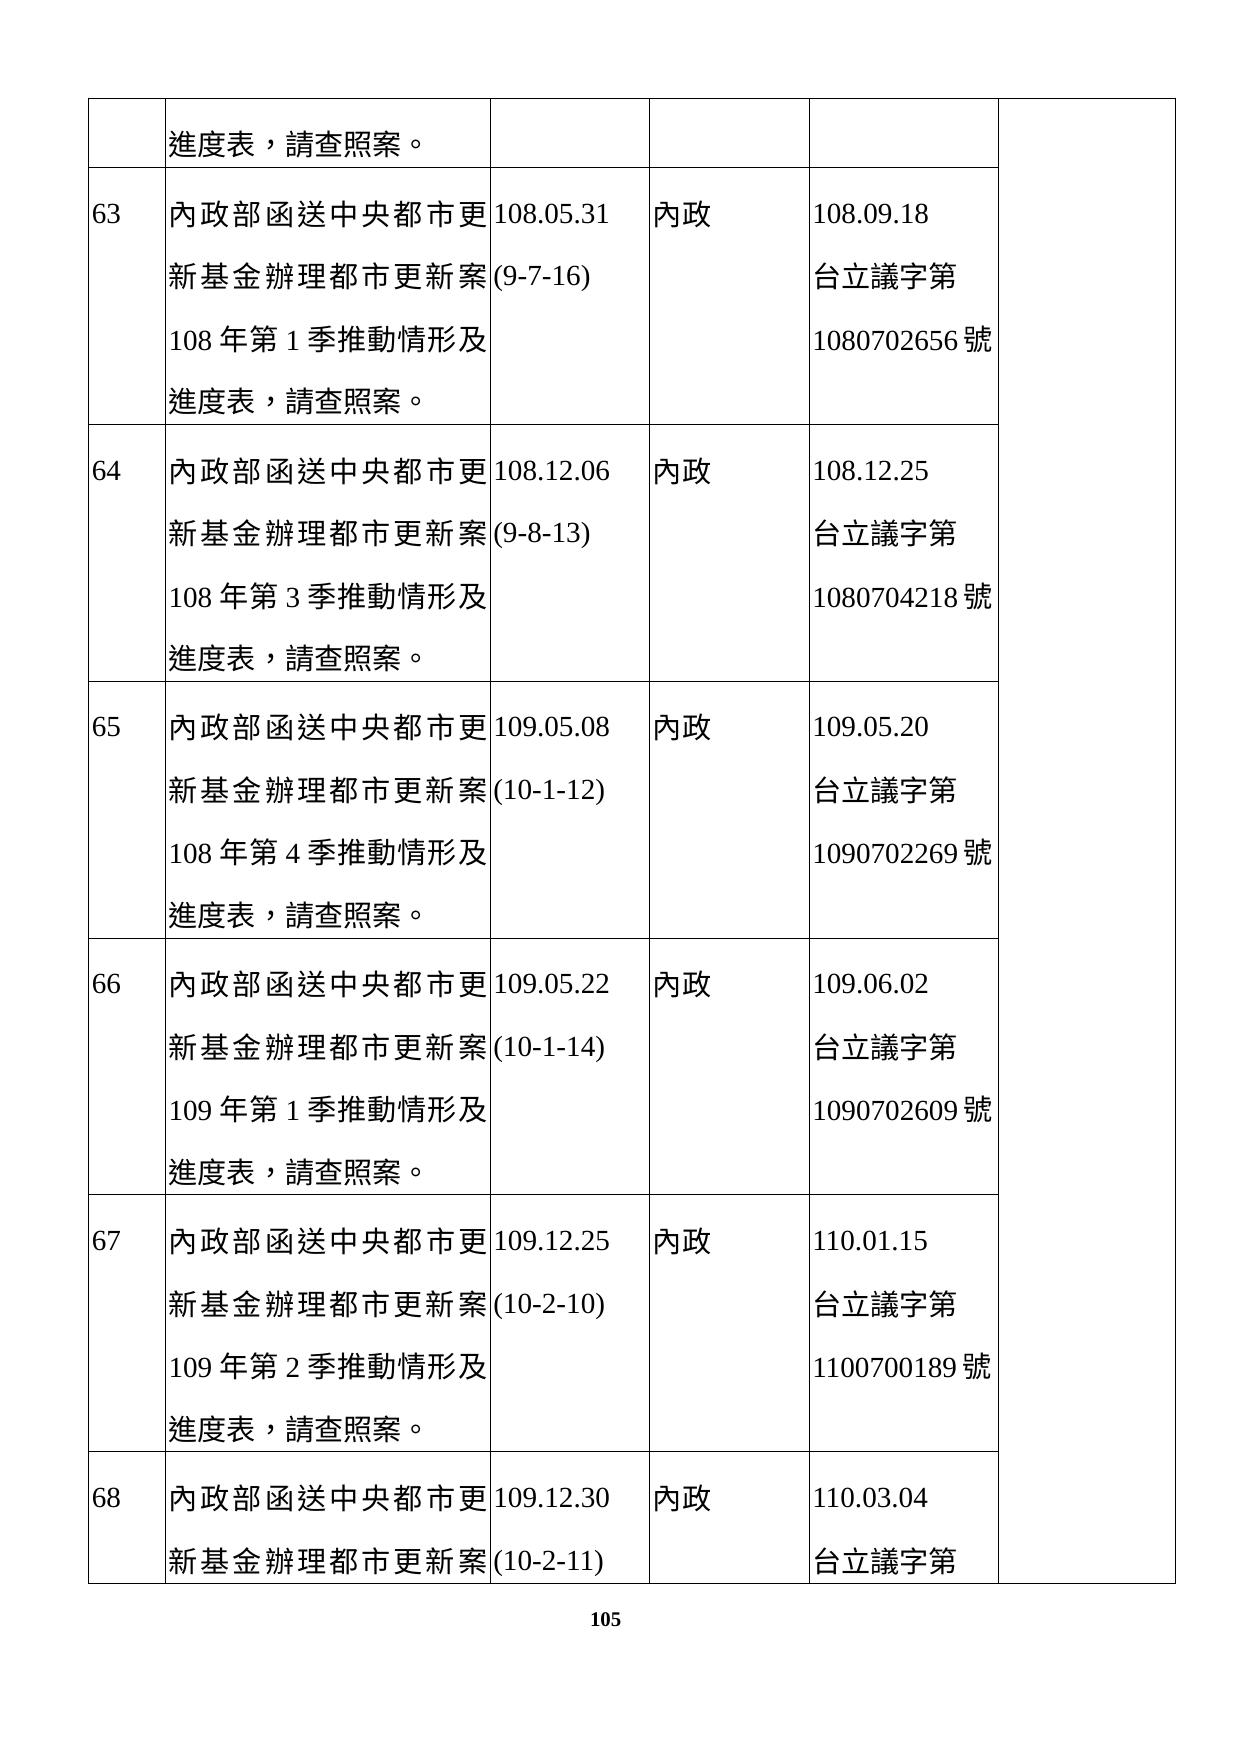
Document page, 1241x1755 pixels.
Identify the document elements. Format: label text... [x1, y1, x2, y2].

table_cell 110.01.15 台立議字第1100700189號 [810, 1195, 998, 1451]
table_cell 109.12.30 (10-2-11) [491, 1452, 649, 1583]
table_cell 109.06.02 台立議字第1090702609號 [810, 939, 998, 1194]
table_cell 108.05.31 (9-7-16) [491, 168, 649, 424]
table_cell [89, 1195, 165, 1451]
table_cell 109.12.25 (10-2-10) [491, 1195, 649, 1451]
table_cell 內政 [650, 168, 809, 424]
table_cell [89, 939, 165, 1194]
table_cell 108.12.06 (9-8-13) [491, 425, 649, 681]
table_cell 內政 [650, 939, 809, 1194]
table_cell [89, 99, 165, 167]
table_cell [89, 425, 165, 681]
table_cell 109.05.08 (10-1-12) [491, 682, 649, 937]
table_cell 內政 [650, 1452, 809, 1583]
table_cell 內政 [650, 682, 809, 937]
table_cell 內政部函送中央都市更新基金辦理都市更新案108年第3季推動情形及進度表，請查照案。 [166, 425, 490, 681]
table_cell [650, 99, 809, 167]
table_cell 內政部函送中央都市更新基金辦理都市更新案109年第1季推動情形及進度表，請查照案。 [166, 939, 490, 1194]
table_cell 內政部函送中央都市更新基金辦理都市更新案109年第2季推動情形及進度表，請查照案。 [166, 1195, 490, 1451]
table_cell 108.09.18 台立議字第1080702656號 [810, 168, 998, 424]
table_cell 109.05.22 (10-1-14) [491, 939, 649, 1194]
table_cell [89, 1452, 165, 1583]
table_cell 內政 [650, 1195, 809, 1451]
table_cell 110.03.04 台立議字第 [810, 1452, 998, 1583]
table_cell 109.05.20 台立議字第1090702269號 [810, 682, 998, 937]
table_cell [89, 682, 165, 937]
table_cell [999, 99, 1175, 1583]
table_cell [810, 99, 998, 167]
table_cell 108.12.25 台立議字第1080704218號 [810, 425, 998, 681]
table_cell 內政部函送中央都市更新基金辦理都市更新案 [166, 1452, 490, 1583]
table_cell 內政部函送中央都市更新基金辦理都市更新案108年第1季推動情形及進度表，請查照案。 [166, 168, 490, 424]
table_cell 內政部函送中央都市更新基金辦理都市更新案108年第4季推動情形及進度表，請查照案。 [166, 682, 490, 937]
table_cell [89, 168, 165, 424]
table_cell 內政 [650, 425, 809, 681]
table_cell [491, 99, 649, 167]
table_cell 進度表，請查照案。 [166, 99, 490, 167]
